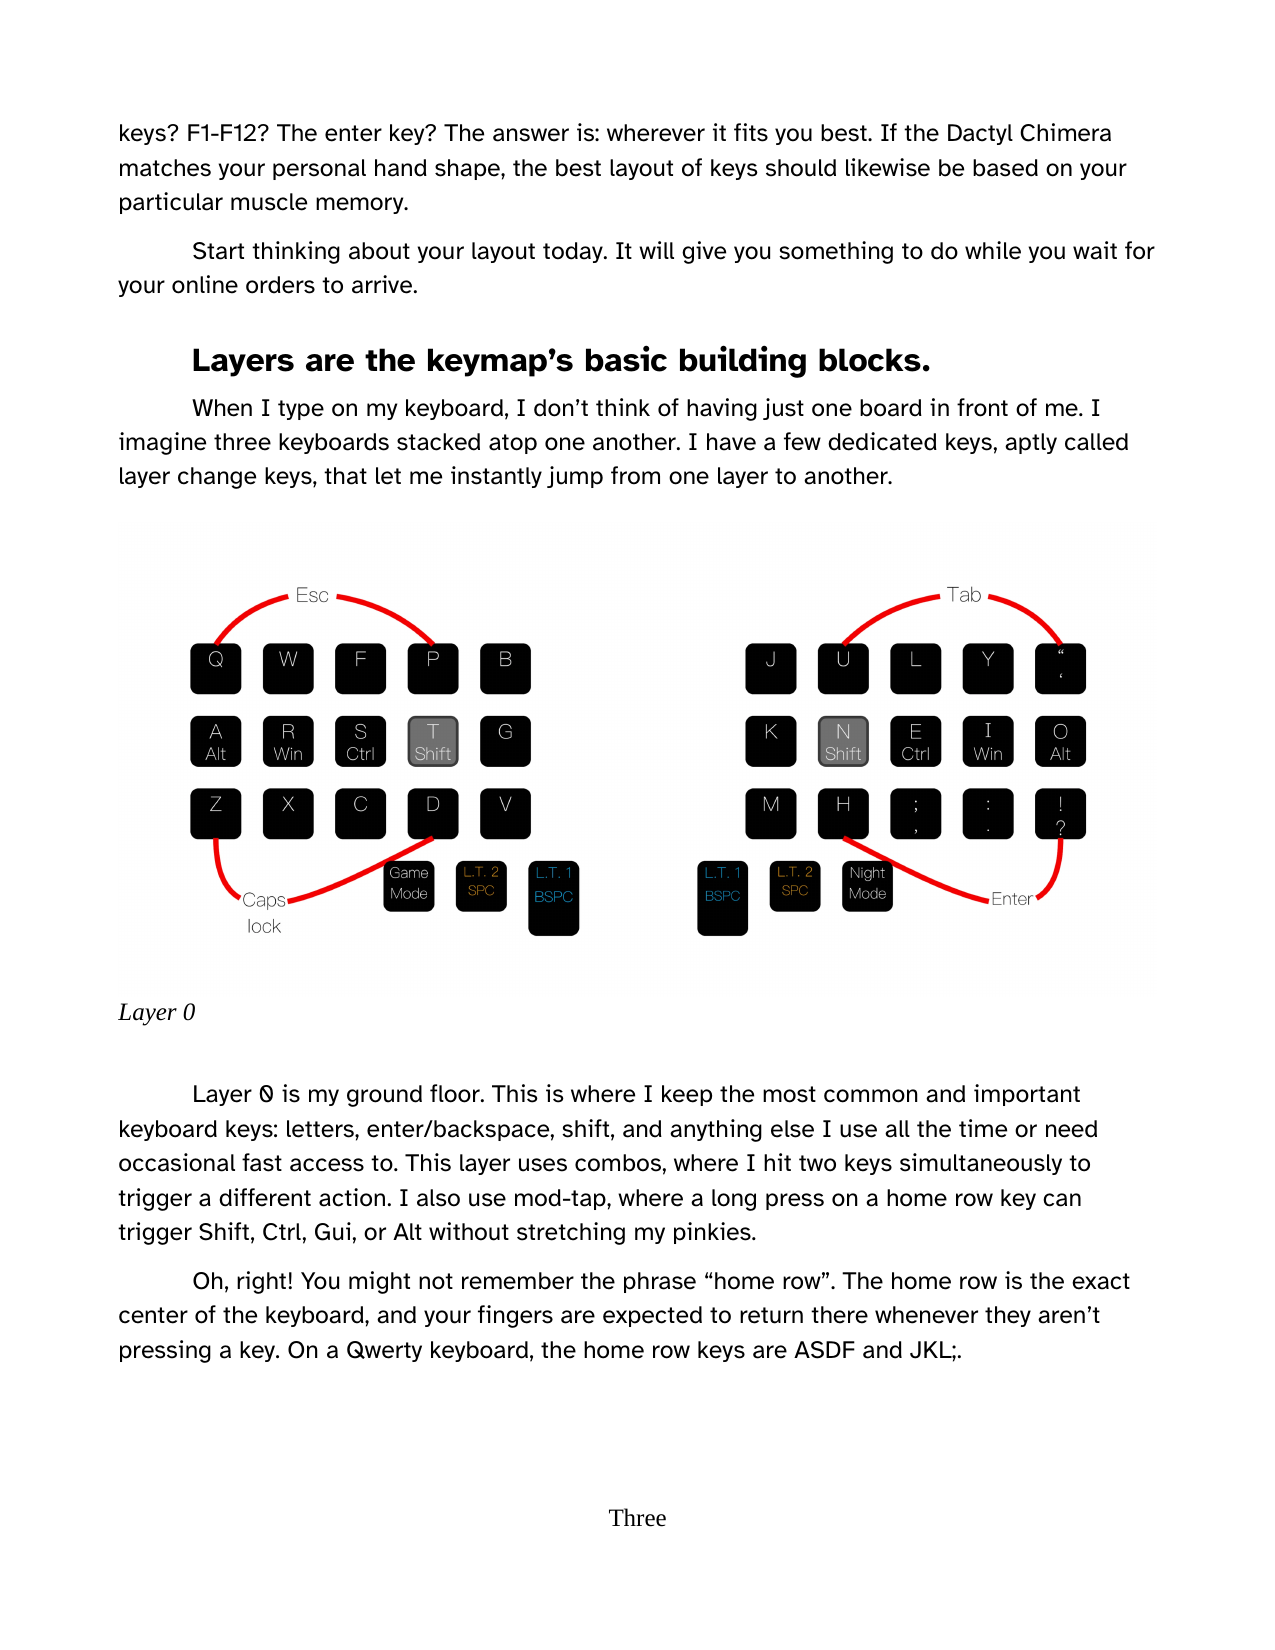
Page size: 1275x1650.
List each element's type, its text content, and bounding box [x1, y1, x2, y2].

text When I type on my keyboard, I don’t think of having just one board in front of me. I imagine three keyboards stacked atop one another. I have a few dedicated keys, aptly called layer change keys, that let me instantly jump from one layer to another. [118, 392, 1157, 491]
picture [118, 522, 1157, 997]
text Layer 0 [118, 997, 1157, 1026]
subtitle Layers are the keymap’s basic building blocks. [118, 340, 1157, 380]
text Start thinking about your layout today. It will give you something to do while you wait for your online orders to arrive. [118, 236, 1157, 300]
text Layer 0 is my ground floor. This is where I keep the most common and important keyboard keys: letters, enter/backspace, shift, and anything else I use all the time or need occasional fast access to. This layer uses combos, where I hit two keys simultaneously to trigger a different action. I also use mod-tap, where a long press on a home row key can trigger Shift, Ctrl, Gui, or Alt without stretching my pinkies. [118, 1079, 1157, 1247]
text Oh, right! You might not remember the phrase “home row”. The home row is the exact center of the keyboard, and your fingers are expected to return there whenever they aren’t pressing a key. On a Qwerty keyboard, the home row keys are ASDF and JKL;. [118, 1266, 1157, 1364]
text keys? F1-F12? The enter key? The answer is: wherever it fits you best. If the Dactyl Chimera matches your personal hand shape, the best layout of keys should likewise be based on your particular muscle memory. [118, 118, 1157, 217]
